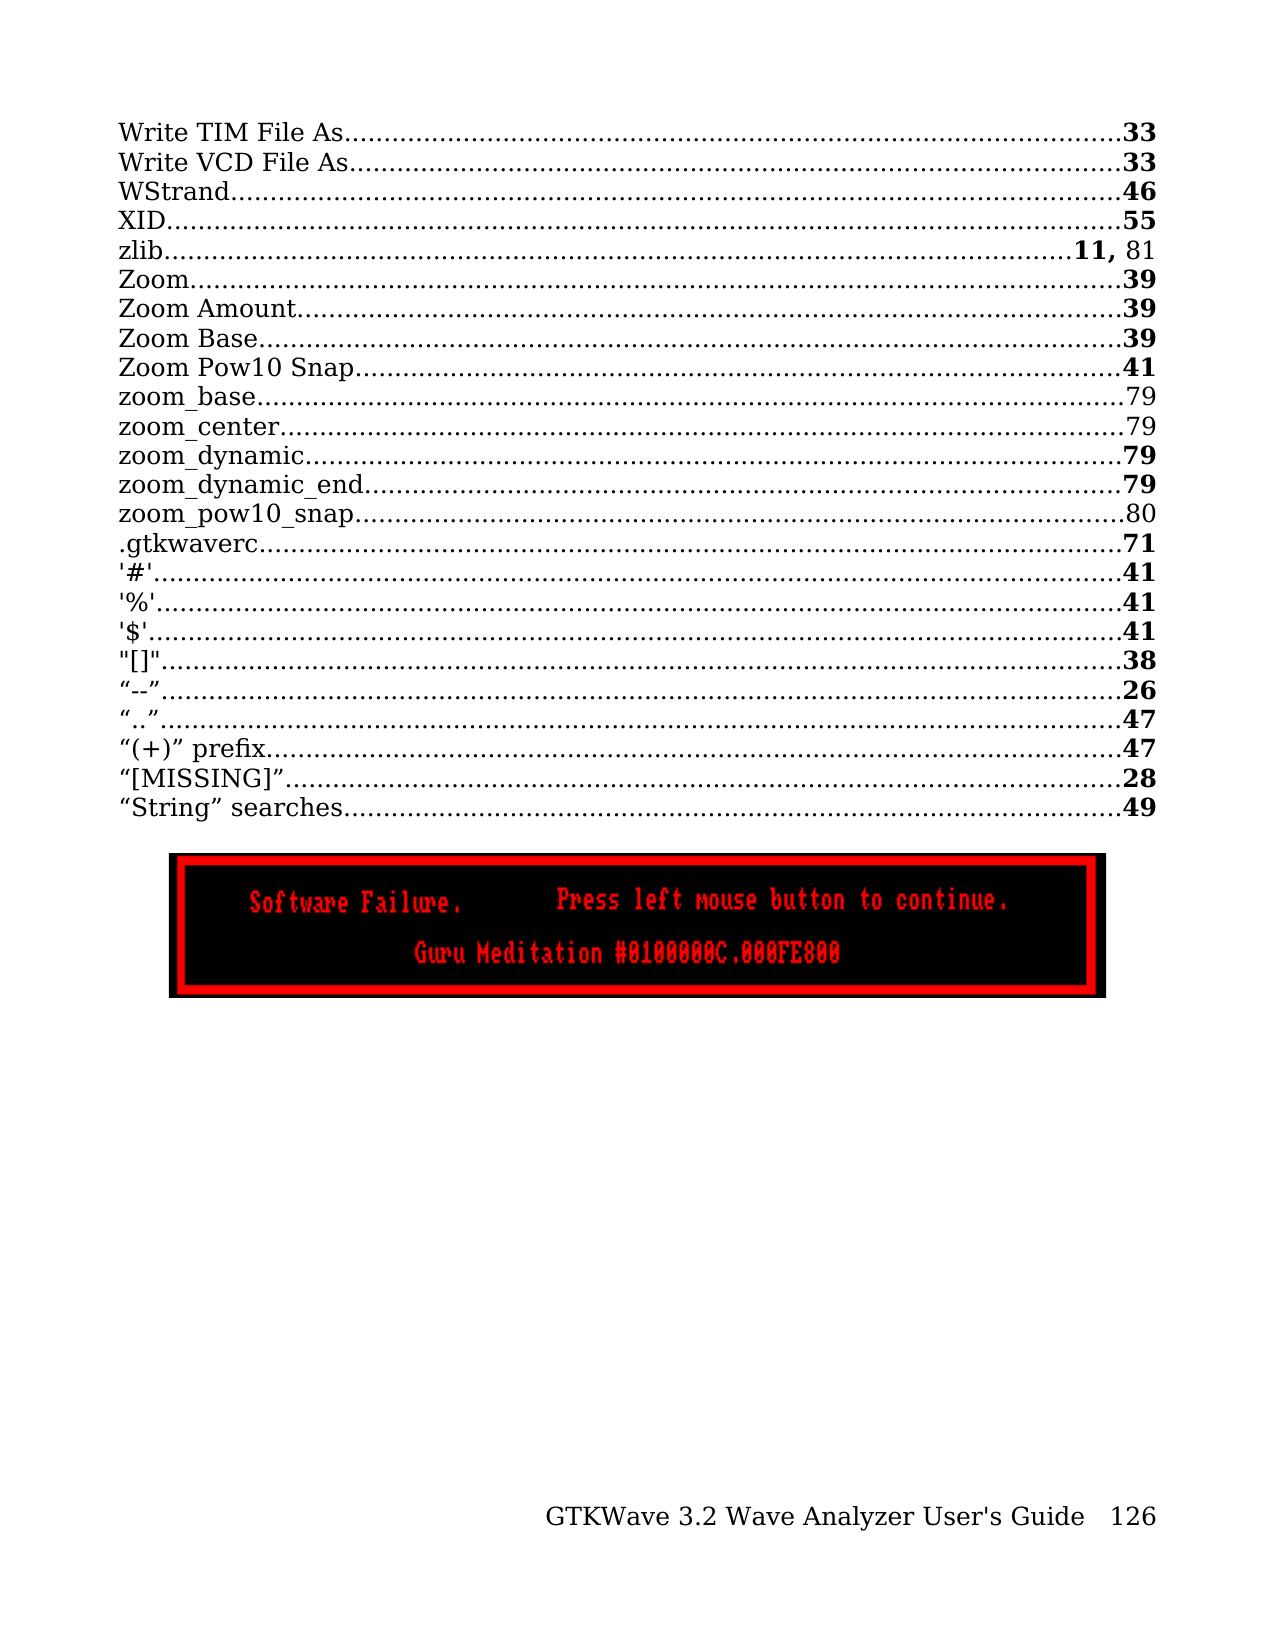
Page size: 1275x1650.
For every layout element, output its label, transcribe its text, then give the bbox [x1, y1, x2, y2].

text XID 55 [118, 206, 1157, 236]
picture [168, 853, 1107, 998]
text zoom_dynamic_end 79 [118, 470, 1157, 499]
text zlib 11, 81 [118, 236, 1157, 265]
text '%' 41 [118, 587, 1157, 617]
text “..” 47 [118, 705, 1157, 734]
text Zoom Base 39 [118, 324, 1157, 353]
text zoom_dynamic 79 [118, 441, 1157, 470]
text WStrand 46 [118, 177, 1157, 206]
text Write TIM File As 33 [118, 118, 1157, 147]
text “[MISSING]” 28 [118, 764, 1157, 793]
text zoom_center 79 [118, 412, 1157, 441]
text '$' 41 [118, 617, 1157, 646]
text zoom_base 79 [118, 382, 1157, 412]
text “--” 26 [118, 676, 1157, 705]
text Zoom Pow10 Snap 41 [118, 353, 1157, 382]
text zoom_pow10_snap 80 [118, 499, 1157, 529]
text “(+)” prefix 47 [118, 734, 1157, 764]
text "[]" 38 [118, 646, 1157, 676]
text “String” searches 49 [118, 793, 1157, 822]
text Zoom 39 [118, 265, 1157, 294]
text '#' 41 [118, 558, 1157, 587]
text .gtkwaverc 71 [118, 529, 1157, 558]
text Write VCD File As 33 [118, 147, 1157, 177]
text Zoom Amount 39 [118, 294, 1157, 324]
